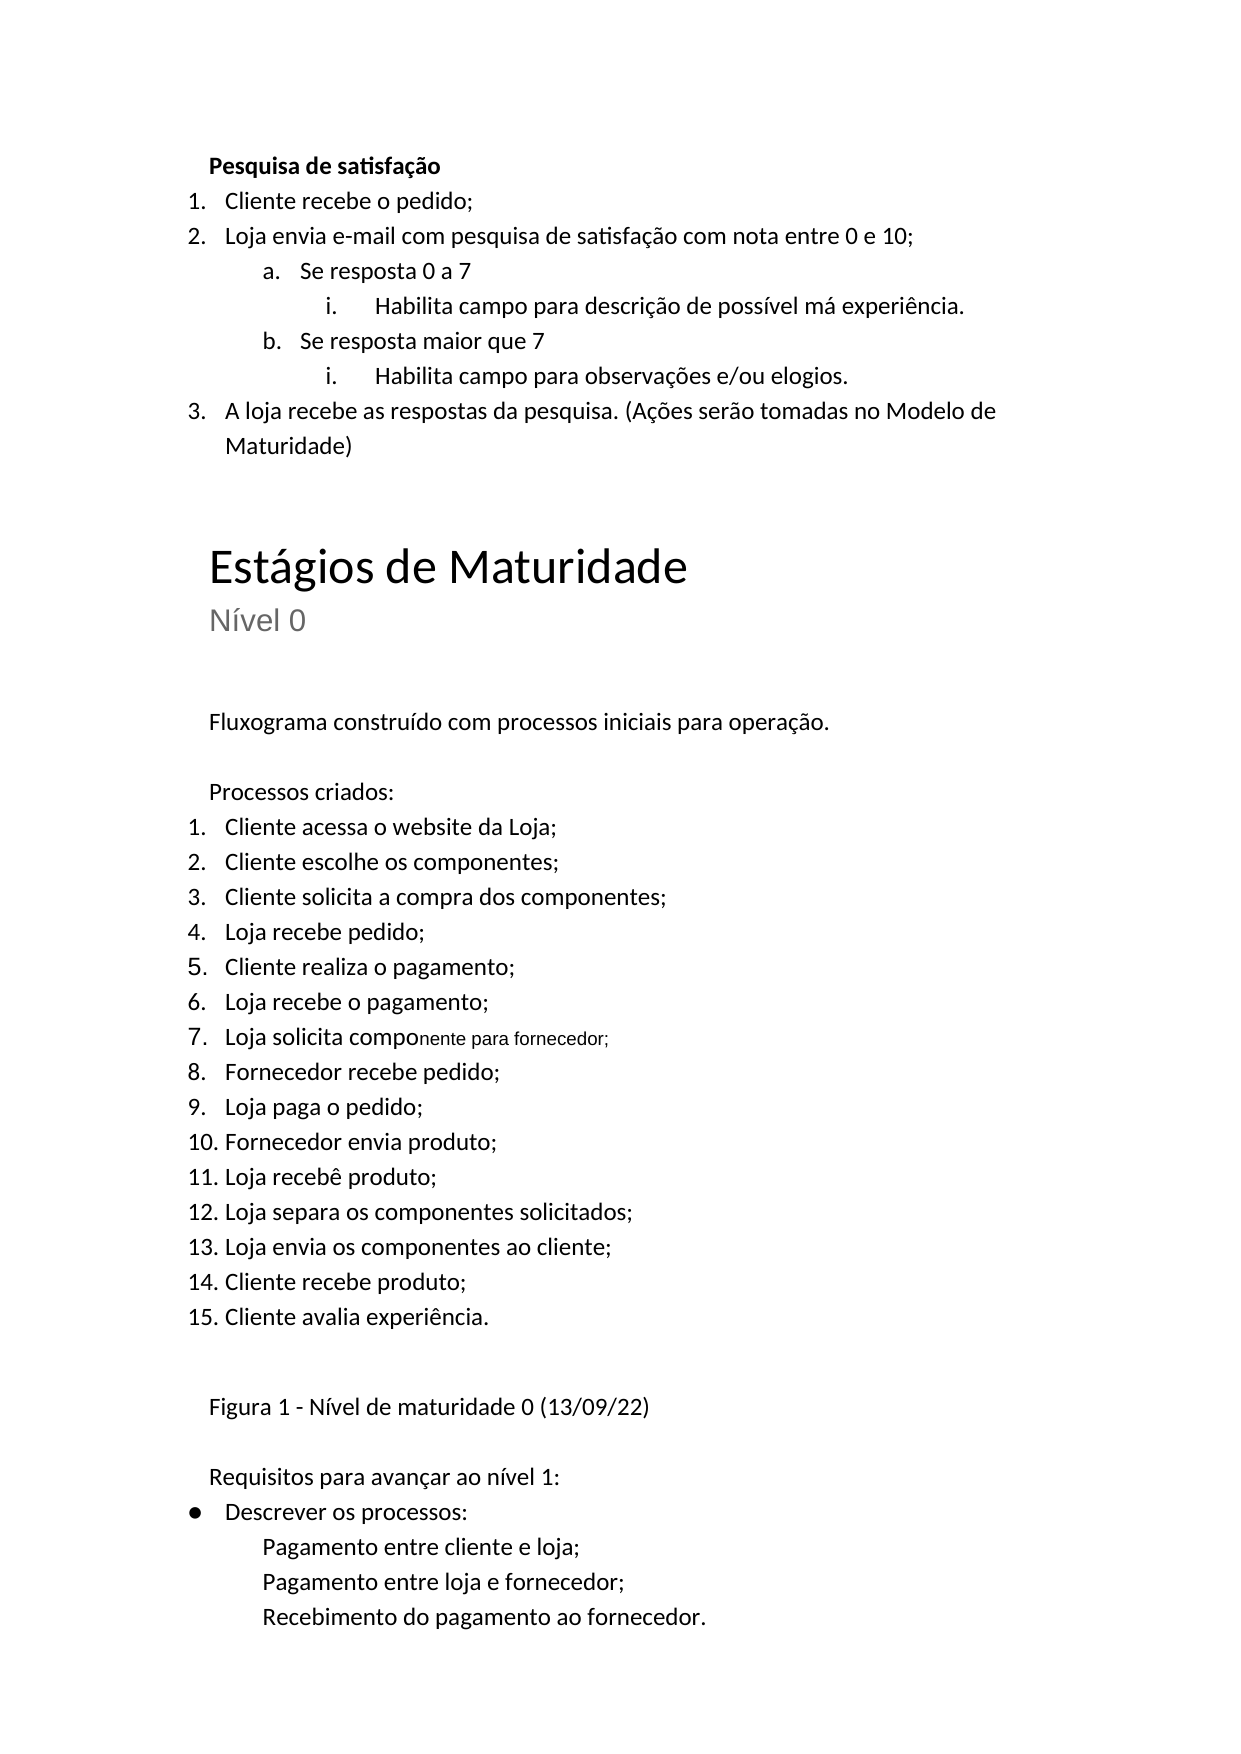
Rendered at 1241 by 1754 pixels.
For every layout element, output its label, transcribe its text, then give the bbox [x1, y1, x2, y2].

text Nível 0 [150, 602, 1090, 638]
list Loja envia os componentes ao cliente; [187, 1231, 1090, 1262]
list Cliente recebe produto; [187, 1266, 1090, 1297]
list Recebimento do pagamento ao fornecedor. [262, 1601, 1090, 1632]
list Se resposta maior que 7 [262, 325, 1090, 356]
list Loja recebe o pagamento; [187, 986, 1090, 1017]
list Cliente acessa o website da Loja; [187, 811, 1090, 842]
list Habilita campo para observações e/ou elogios. [337, 360, 1090, 391]
list Fornecedor envia produto; [187, 1126, 1090, 1157]
list Loja recebe pedido; [187, 916, 1090, 947]
list Cliente recebe o pedido; [187, 185, 1090, 216]
list Cliente avalia experiência. [187, 1301, 1090, 1332]
list Fornecedor recebe pedido; [187, 1056, 1090, 1087]
list Loja solicita componente para fornecedor; [187, 1021, 1090, 1052]
list Se resposta 0 a 7 [262, 255, 1090, 286]
list Loja paga o pedido; [187, 1091, 1090, 1122]
list A loja recebe as respostas da pesquisa. (Ações serão tomadas no Modelo de Maturidade) [187, 395, 1090, 461]
text Requisitos para avançar ao nível 1: [150, 1461, 1090, 1492]
list Descrever os processos: [187, 1496, 1090, 1527]
list Pagamento entre cliente e loja; [262, 1531, 1090, 1562]
list Cliente escolhe os componentes; [187, 846, 1090, 877]
list Loja recebê produto; [187, 1161, 1090, 1192]
text Processos criados: [150, 776, 1090, 807]
list Habilita campo para descrição de possível má experiência. [337, 290, 1090, 321]
text Estágios de Maturidade [150, 535, 1090, 596]
text Figura 1 - Nível de maturidade 0 (13/09/22) [150, 1391, 1090, 1422]
list Loja envia e-mail com pesquisa de satisfação com nota entre 0 e 10; [187, 220, 1090, 251]
text Fluxograma construído com processos iniciais para operação. [150, 706, 1090, 737]
list Pagamento entre loja e fornecedor; [262, 1566, 1090, 1597]
list Cliente realiza o pagamento; [187, 951, 1090, 982]
list Cliente solicita a compra dos componentes; [187, 881, 1090, 912]
text Pesquisa de satisfação [150, 150, 1090, 181]
list Loja separa os componentes solicitados; [187, 1196, 1090, 1227]
